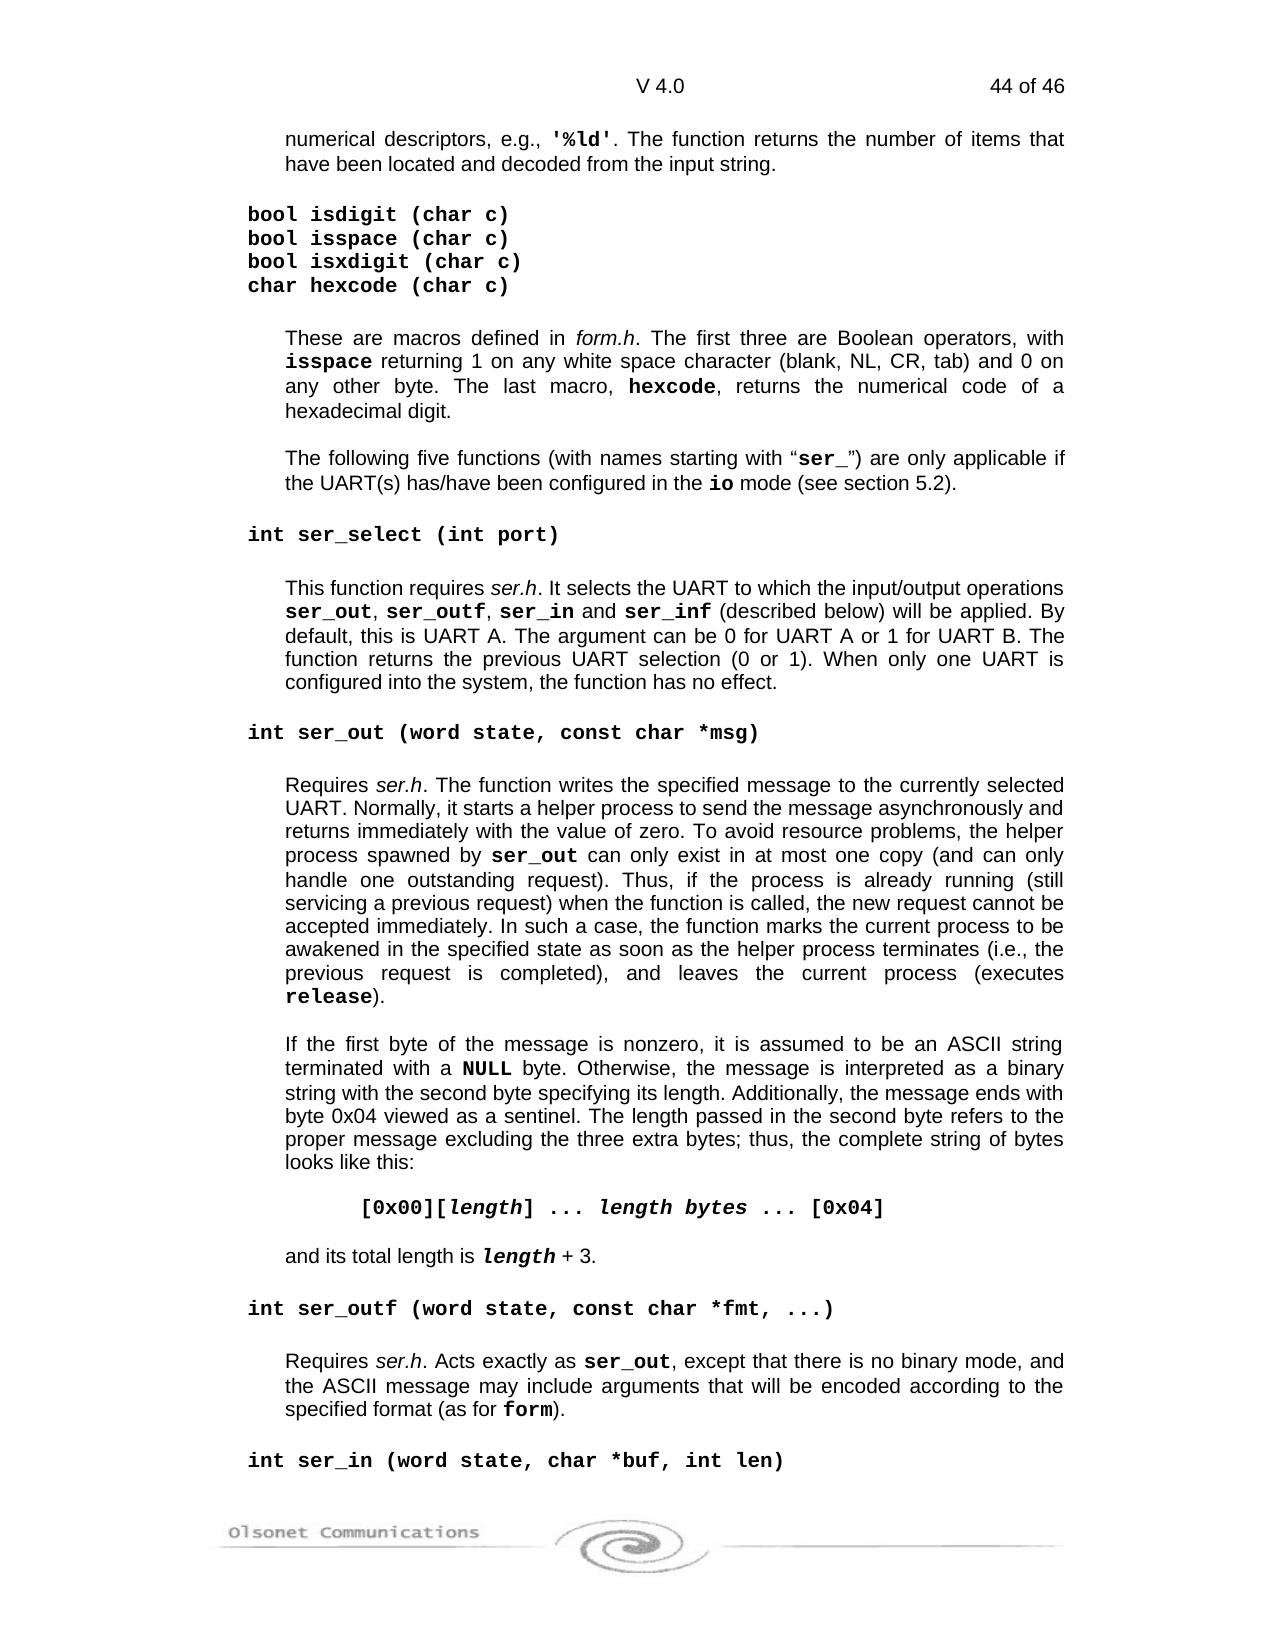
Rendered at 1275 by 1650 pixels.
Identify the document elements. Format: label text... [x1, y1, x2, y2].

text bool isdigit (char c) [247, 204, 1065, 228]
text bool isxdigit (char c) [247, 251, 1065, 275]
text int ser_outf (word state, const char *fmt, ...) [247, 1298, 1065, 1321]
picture [210, 1504, 1065, 1596]
text Requires ser.h. The function writes the specified message to the currently selected UART. Normally, it starts a helper process to send the message asynchronously and returns immediately with the value of zero. To avoid resource problems, the helper process spawned by ser_out can only exist in at most one copy (and can only handle one outstanding request). Thus, if the process is already running (still servicing a previous request) when the function is called, the new request cannot be accepted immediately. In such a case, the function marks the current process to be awakened in the specified state as soon as the helper process terminates (i.e., the previous request is completed), and leaves the current process (executes release). [285, 773, 1065, 1009]
text [0x00][length] ... length bytes ... [0x04] [285, 1197, 1065, 1221]
text and its total length is length + 3. [210, 1244, 1065, 1270]
text int ser_out (word state, const char *msg) [247, 722, 1065, 746]
text int ser_select (int port) [247, 524, 1065, 548]
text int ser_in (word state, char *buf, int len) [247, 1451, 1065, 1474]
text This function requires ser.h. It selects the UART to which the input/output operations ser_out, ser_outf, ser_in and ser_inf (described below) will be applied. By default, this is UART A. The argument can be 0 for UART A or 1 for UART B. The function returns the previous UART selection (0 or 1). When only one UART is configured into the system, the function has no effect. [285, 576, 1065, 694]
text char hexcode (char c) [247, 275, 1065, 298]
text These are macros defined in form.h. The first three are Boolean operators, with isspace returning 1 on any white space character (blank, NL, CR, tab) and 0 on any other byte. The last macro, hexcode, returns the numerical code of a hexadecimal digit. [285, 326, 1065, 423]
text Requires ser.h. Acts exactly as ser_out, except that there is no binary mode, and the ASCII message may include arguments that will be encoded according to the specified format (as for form). [285, 1349, 1065, 1423]
text bool isspace (char c) [247, 228, 1065, 251]
text The following five functions (with names starting with “ser_”) are only applicable if the UART(s) has/have been configured in the io mode (see section 5.2). [285, 446, 1065, 497]
text numerical descriptors, e.g., '%ld'. The function returns the number of items that have been located and decoded from the input string. [285, 128, 1065, 176]
text If the first byte of the message is nonzero, it is assumed to be an ASCII string terminated with a NULL byte. Otherwise, the message is interpreted as a binary string with the second byte specifying its length. Additionally, the message ends with byte 0x04 viewed as a sentinel. The length passed in the second byte refers to the proper message excluding the three extra bytes; thus, the complete string of bytes looks like this: [285, 1033, 1065, 1174]
